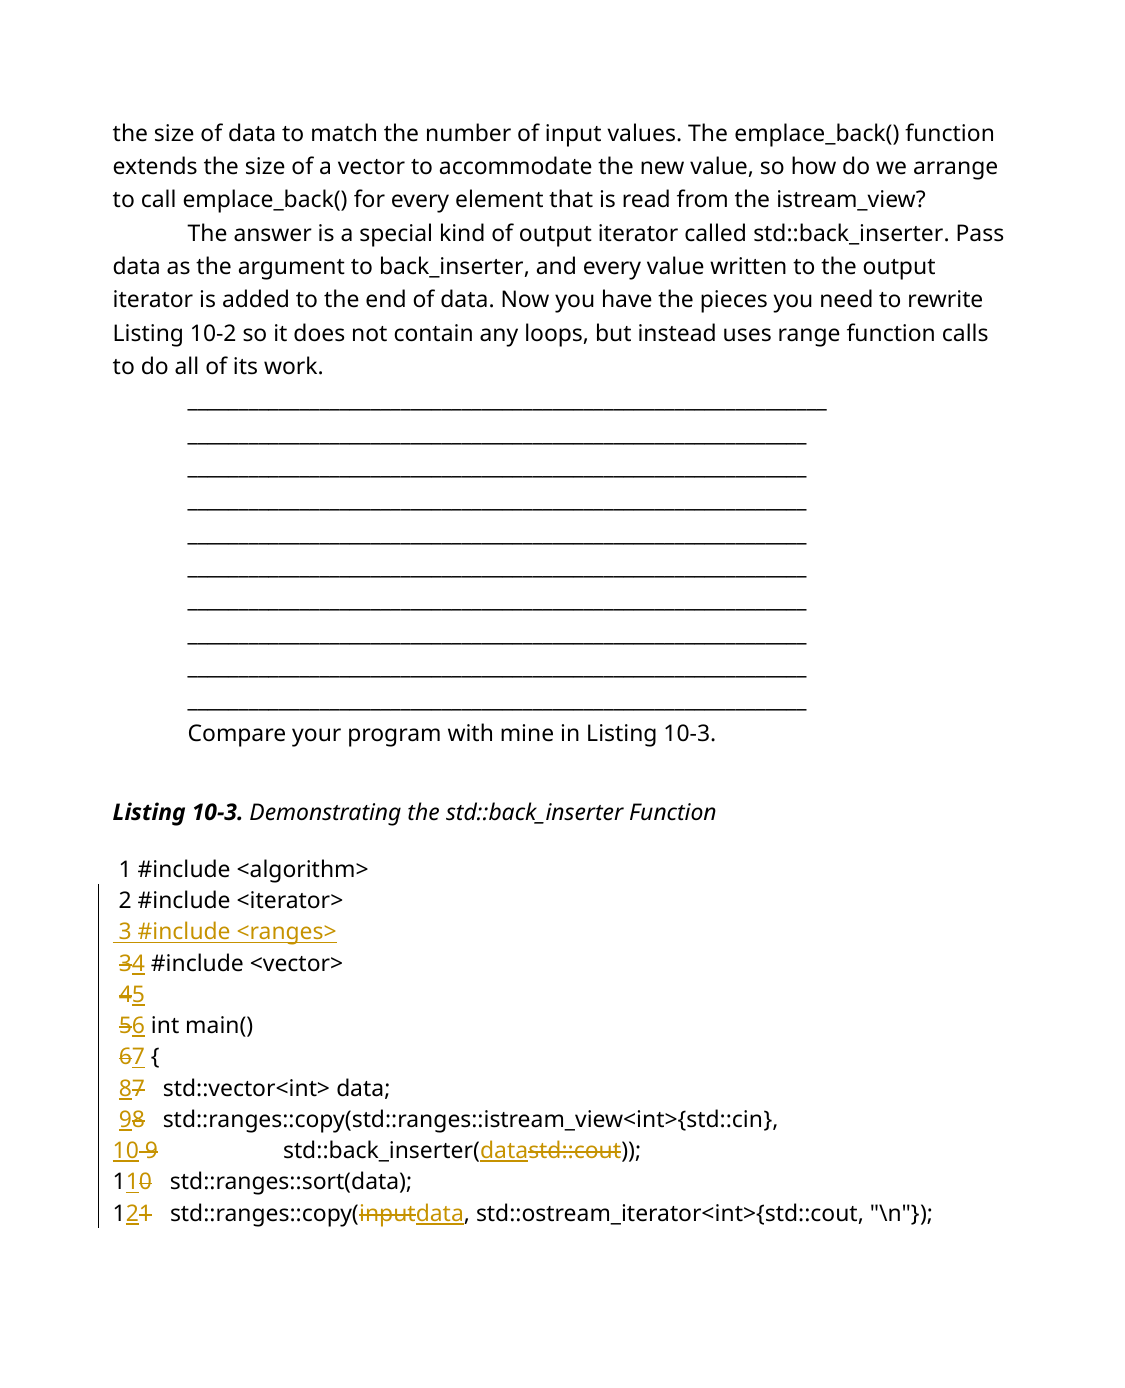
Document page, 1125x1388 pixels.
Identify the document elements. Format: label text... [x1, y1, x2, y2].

text 10 std::back_inserter(data)); [112, 1134, 1012, 1165]
text _______________________________________________________________ [112, 381, 1012, 415]
text Compare your program with mine in Listing 10-3. [112, 715, 1012, 748]
text _____________________________________________________________ [112, 515, 1012, 548]
text _____________________________________________________________ [112, 548, 1012, 581]
text 8 std::vector<int> data; [112, 1071, 1012, 1103]
text _____________________________________________________________ [112, 448, 1012, 481]
text The answer is a special kind of output iterator called std::back_inserter. Pass data as the argument to back_inserter, and every value written to the output iterator is added to the end of data. Now you have the pieces you need to rewrite Listing 10-2 so it does not contain any loops, but instead uses range function calls to do all of its work. [112, 215, 1012, 381]
text _____________________________________________________________ [112, 681, 1012, 715]
text _____________________________________________________________ [112, 615, 1012, 648]
text 3 #include <ranges> [112, 915, 1012, 946]
text 4 #include <vector> [112, 946, 1012, 978]
text 5 [112, 978, 1012, 1009]
text Listing 10-3. Demonstrating the std::back_inserter Function [112, 796, 1012, 827]
text 1 #include <algorithm> [112, 853, 1012, 884]
text 2 #include <iterator> [112, 884, 1012, 915]
text _____________________________________________________________ [112, 581, 1012, 615]
text 6 int main() [112, 1009, 1012, 1040]
text the size of data to match the number of input values. The emplace_back() function extends the size of a vector to accommodate the new value, so how do we arrange to call emplace_back() for every element that is read from the istream_view? [112, 115, 1012, 215]
text 12 std::ranges::copy(data, std::ostream_iterator<int>{std::cout, "\n"}); [112, 1196, 1012, 1228]
text 9 std::ranges::copy(std::ranges::istream_view<int>{std::cin}, [112, 1103, 1012, 1134]
text _____________________________________________________________ [112, 415, 1012, 448]
text 11 std::ranges::sort(data); [112, 1165, 1012, 1196]
text 7 { [112, 1040, 1012, 1071]
text _____________________________________________________________ [112, 648, 1012, 681]
text _____________________________________________________________ [112, 481, 1012, 515]
